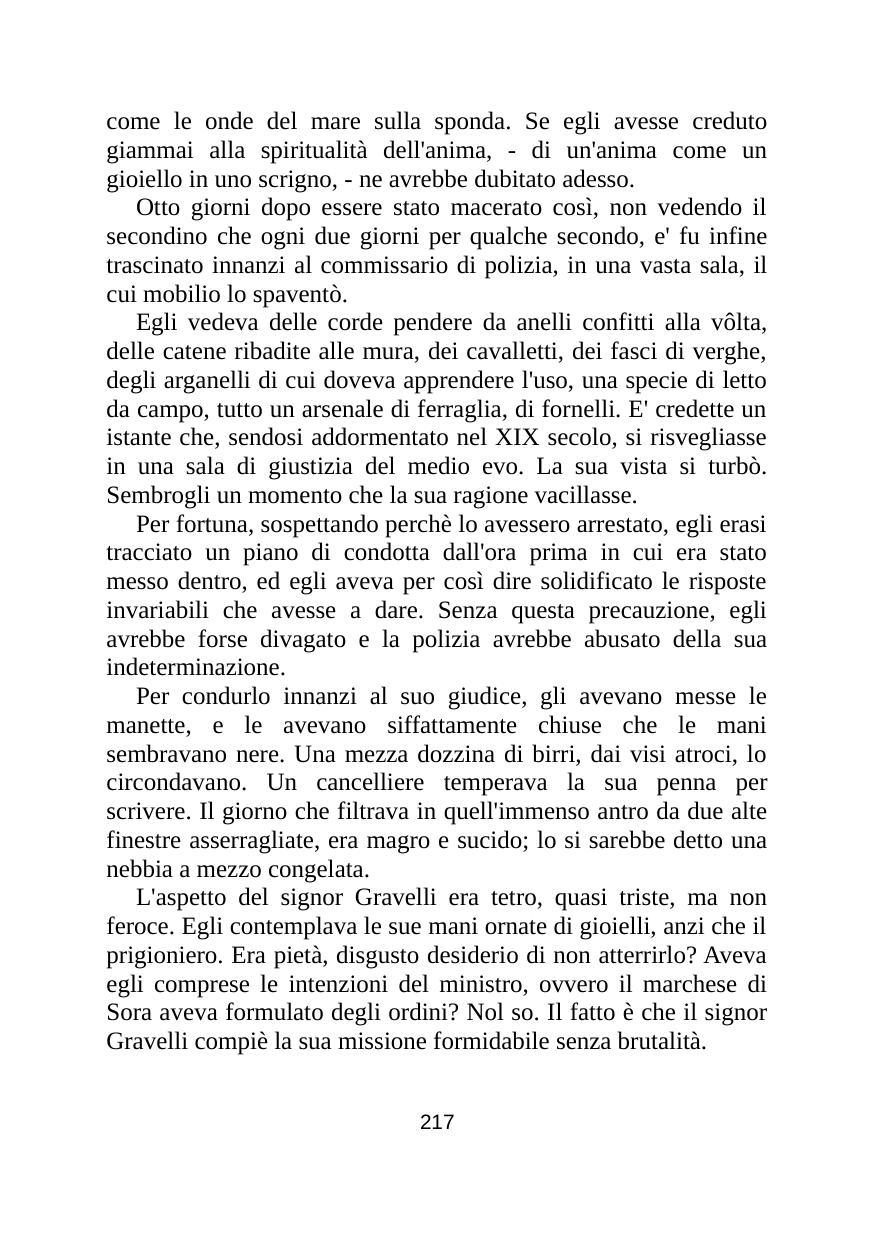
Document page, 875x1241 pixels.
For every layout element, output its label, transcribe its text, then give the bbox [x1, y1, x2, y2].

text Per condurlo innanzi al suo giudice, gli avevano messe le manette, e le avevano siffattamente chiuse che le mani sembravano nere. Una mezza dozzina di birri, dai visi atroci, lo circondavano. Un cancelliere temperava la sua penna per scrivere. Il giorno che filtrava in quell'immenso antro da due alte finestre asserragliate, era magro e sucido; lo si sarebbe detto una nebbia a mezzo congelata. [106, 681, 768, 882]
text L'aspetto del signor Gravelli era tetro, quasi triste, ma non feroce. Egli contemplava le sue mani ornate di gioielli, anzi che il prigioniero. Era pietà, disgusto desiderio di non atterrirlo? Aveva egli comprese le intenzioni del ministro, ovvero il marchese di Sora aveva formulato degli ordini? Nol so. Il fatto è che il signor Gravelli compiè la sua missione formidabile senza brutalità. [106, 882, 768, 1055]
text come le onde del mare sulla sponda. Se egli avesse creduto giammai alla spiritualità dell'anima, - di un'anima come un gioiello in uno scrigno, - ne avrebbe dubitato adesso. [106, 106, 768, 192]
text Otto giorni dopo essere stato macerato così, non vedendo il secondino che ogni due giorni per qualche secondo, e' fu infine trascinato innanzi al commissario di polizia, in una vasta sala, il cui mobilio lo spaventò. [106, 192, 768, 307]
text Per fortuna, sospettando perchè lo avessero arrestato, egli erasi tracciato un piano di condotta dall'ora prima in cui era stato messo dentro, ed egli aveva per così dire solidificato le risposte invariabili che avesse a dare. Senza questa precauzione, egli avrebbe forse divagato e la polizia avrebbe abusato della sua indeterminazione. [106, 509, 768, 681]
text Egli vedeva delle corde pendere da anelli confitti alla vôlta, delle catene ribadite alle mura, dei cavalletti, dei fasci di verghe, degli arganelli di cui doveva apprendere l'uso, una specie di letto da campo, tutto un arsenale di ferraglia, di fornelli. E' credette un istante che, sendosi addormentato nel XIX secolo, si risvegliasse in una sala di giustizia del medio evo. La sua vista si turbò. Sembrogli un momento che la sua ragione vacillasse. [106, 307, 768, 509]
